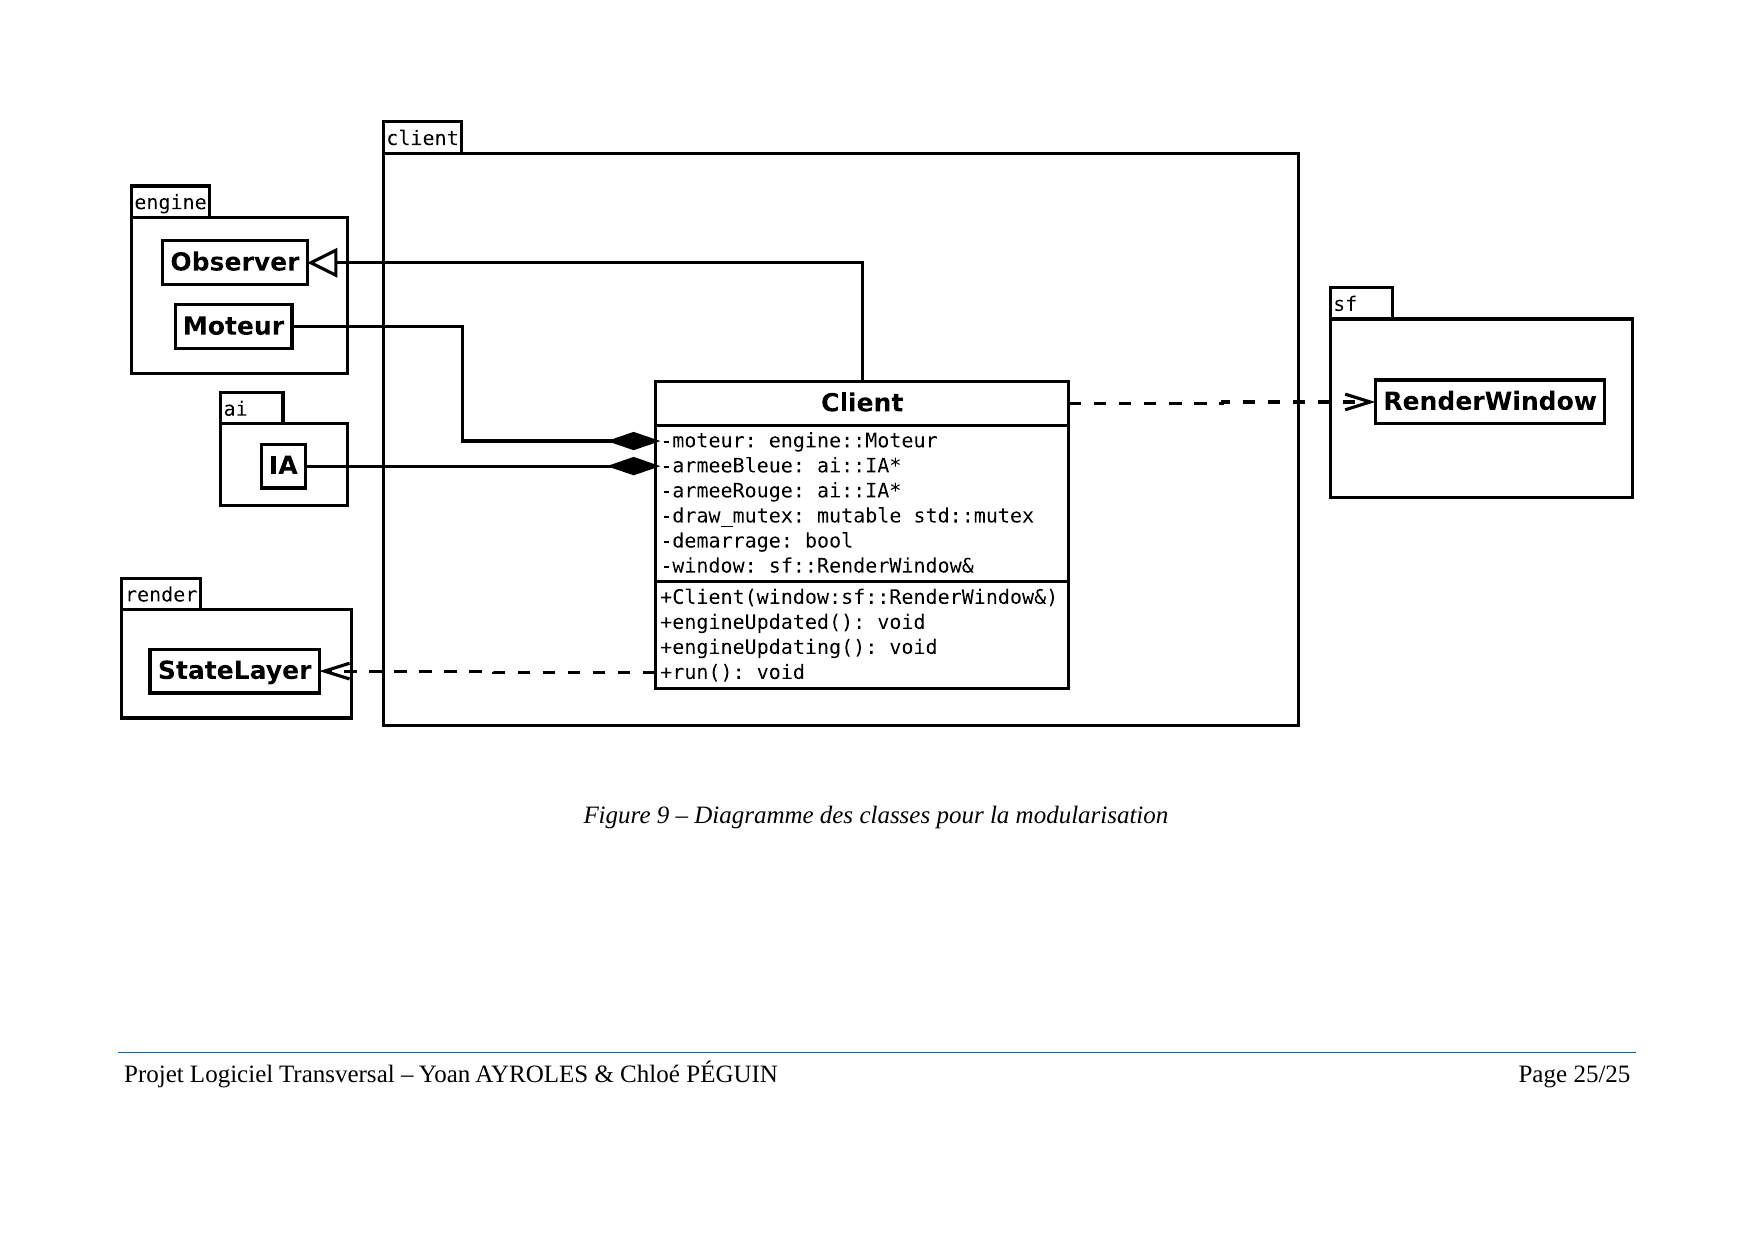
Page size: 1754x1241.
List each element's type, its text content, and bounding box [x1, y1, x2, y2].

text Figure 9 – Diagramme des classes pour la modularisation [118, 800, 1636, 829]
